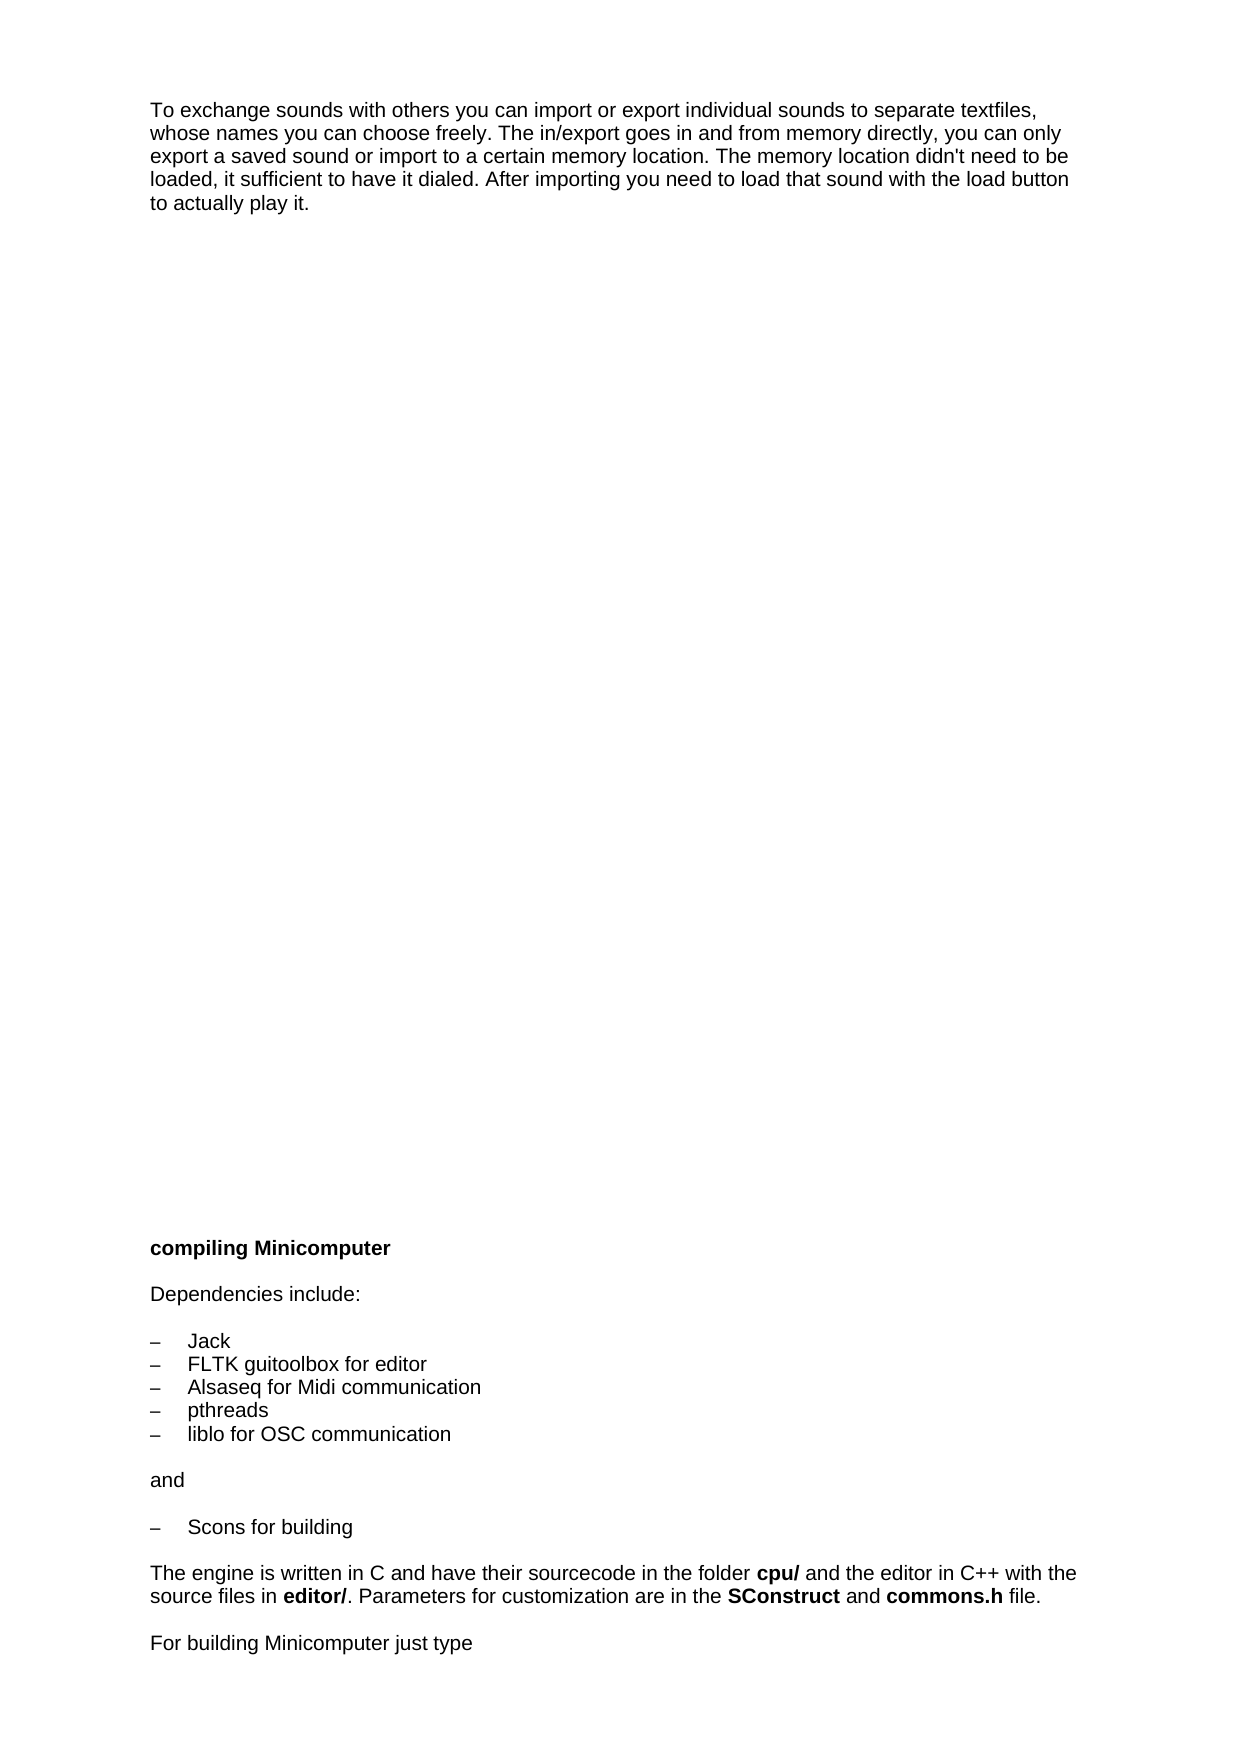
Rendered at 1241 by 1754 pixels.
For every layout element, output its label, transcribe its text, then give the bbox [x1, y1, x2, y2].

text The engine is written in C and have their sourcecode in the folder cpu/ and the editor in C++ with the source files in editor/. Parameters for customization are in the SConstruct and commons.h file. [150, 1562, 1090, 1608]
list Jack [150, 1329, 1090, 1353]
text To exchange sounds with others you can import or export individual sounds to separate textfiles, whose names you can choose freely. The in/export goes in and from memory directly, you can only export a saved sound or import to a certain memory location. The memory location didn't need to be loaded, it sufficient to have it dialed. After importing you need to load that sound with the load button to actually play it. [150, 98, 1090, 214]
list Alsaseq for Midi communication [150, 1376, 1090, 1399]
text and [150, 1469, 1090, 1492]
list Scons for building [150, 1515, 1090, 1538]
list liblo for OSC communication [150, 1422, 1090, 1446]
list pthreads [150, 1399, 1090, 1422]
text Dependencies include: [150, 1283, 1090, 1306]
list FLTK guitoolbox for editor [150, 1353, 1090, 1376]
text compiling Minicomputer [150, 1236, 1090, 1260]
text For building Minicomputer just type [150, 1631, 1090, 1654]
